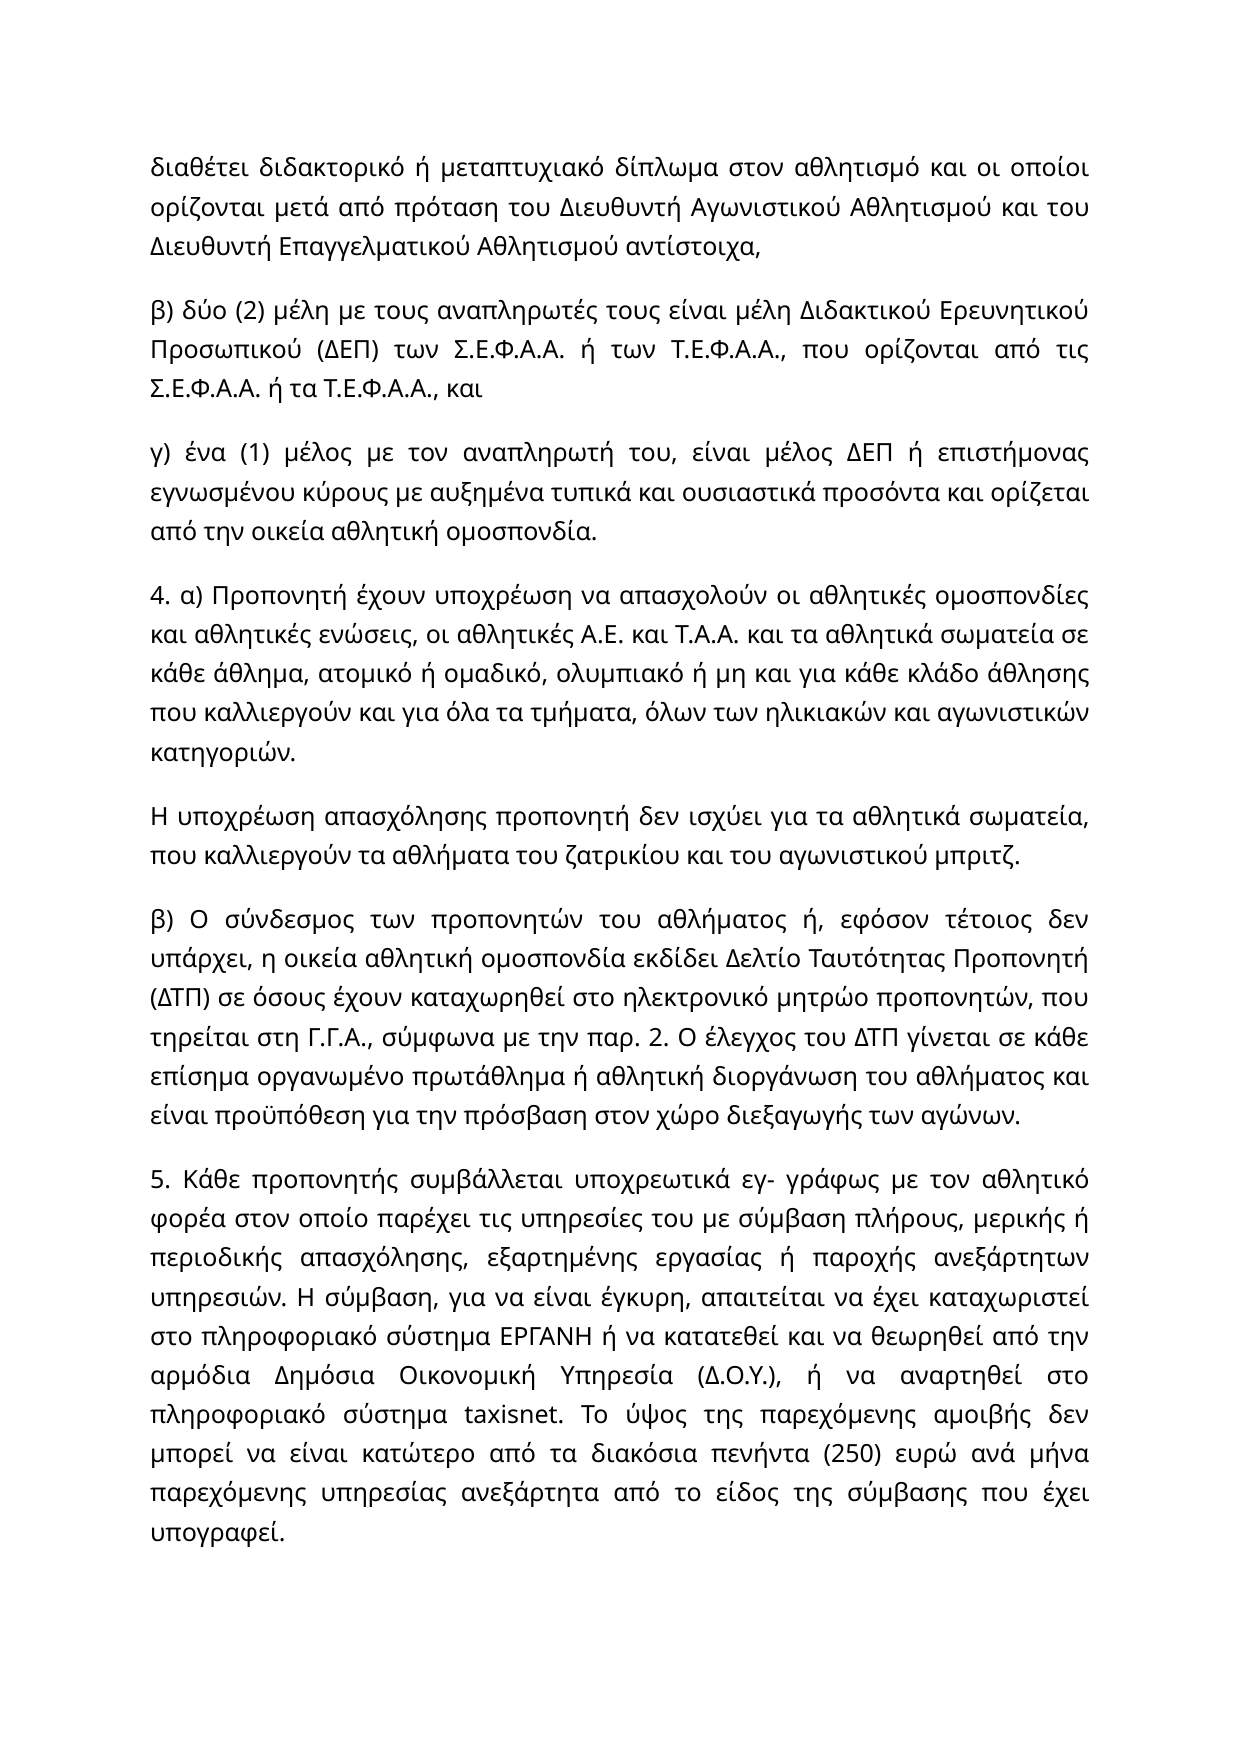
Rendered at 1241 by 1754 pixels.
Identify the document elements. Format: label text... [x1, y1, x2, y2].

text β) δύο (2) μέλη με τους αναπληρωτές τους είναι μέλη Διδακτικού Ερευνητικού Προσωπικού (ΔΕΠ) των Σ.Ε.Φ.Α.Α. ή των Τ.Ε.Φ.Α.Α., που ορίζονται από τις Σ.Ε.Φ.Α.Α. ή τα Τ.Ε.Φ.Α.Α., και [150, 292, 1090, 405]
text 4. α) Προπονητή έχουν υποχρέωση να απασχολούν οι αθλητικές ομοσπονδίες και αθλητικές ενώσεις, οι αθλητικές Α.Ε. και Τ.Α.Α. και τα αθλητικά σωματεία σε κάθε άθλημα, ατομικό ή ομαδικό, ολυμπιακό ή μη και για κάθε κλάδο άθλησης που καλλιεργούν και για όλα τα τμήματα, όλων των ηλικιακών και αγωνιστικών κατηγοριών. [150, 577, 1090, 768]
text Η υποχρέωση απασχόλησης προπονητή δεν ισχύει για τα αθλητικά σωματεία, που καλλιεργούν τα αθλήματα του ζατρικίου και του αγωνιστικού μπριτζ. [150, 798, 1090, 872]
text διαθέτει διδακτορικό ή μεταπτυχιακό δίπλωμα στον αθλητισμό και οι οποίοι ορίζονται μετά από πρόταση του Διευθυντή Αγωνιστικού Αθλητισμού και του Διευθυντή Επαγγελματικού Αθλητισμού αντίστοιχα, [150, 150, 1090, 262]
text γ) ένα (1) μέλος με τον αναπληρωτή του, είναι μέλος ΔΕΠ ή επιστήμονας εγνωσμένου κύρους με αυξημένα τυπικά και ουσιαστικά προσόντα και ορίζεται από την οικεία αθλητική ομοσπονδία. [150, 435, 1090, 547]
text 5. Κάθε προπονητής συμβάλλεται υποχρεωτικά εγ- γράφως με τον αθλητικό φορέα στον οποίο παρέχει τις υπηρεσίες του με σύμβαση πλήρους, μερικής ή περιοδικής απασχόλησης, εξαρτημένης εργασίας ή παροχής ανεξάρτητων υπηρεσιών. Η σύμβαση, για να είναι έγκυρη, απαιτείται να έχει καταχωριστεί στο πληροφοριακό σύστημα ΕΡΓΑΝΗ ή να κατατεθεί και να θεωρηθεί από την αρμόδια Δημόσια Οικονομική Υπηρεσία (Δ.Ο.Υ.), ή να αναρτηθεί στο πληροφοριακό σύστημα taxisnet. Το ύψος της παρεχόμενης αμοιβής δεν μπορεί να είναι κατώτερο από τα διακόσια πενήντα (250) ευρώ ανά μήνα παρεχόμενης υπηρεσίας ανεξάρτητα από το είδος της σύμβασης που έχει υπογραφεί. [150, 1162, 1090, 1548]
text β) Ο σύνδεσμος των προπονητών του αθλήματος ή, εφόσον τέτοιος δεν υπάρχει, η οικεία αθλητική ομοσπονδία εκδίδει Δελτίο Ταυτότητας Προπονητή (ΔΤΠ) σε όσους έχουν καταχωρηθεί στο ηλεκτρονικό μητρώο προπονητών, που τηρείται στη Γ.Γ.Α., σύμφωνα με την παρ. 2. Ο έλεγχος του ΔΤΠ γίνεται σε κάθε επίσημα οργανωμένο πρωτάθλημα ή αθλητική διοργάνωση του αθλήματος και είναι προϋπόθεση για την πρόσβαση στον χώρο διεξαγωγής των αγώνων. [150, 902, 1090, 1132]
